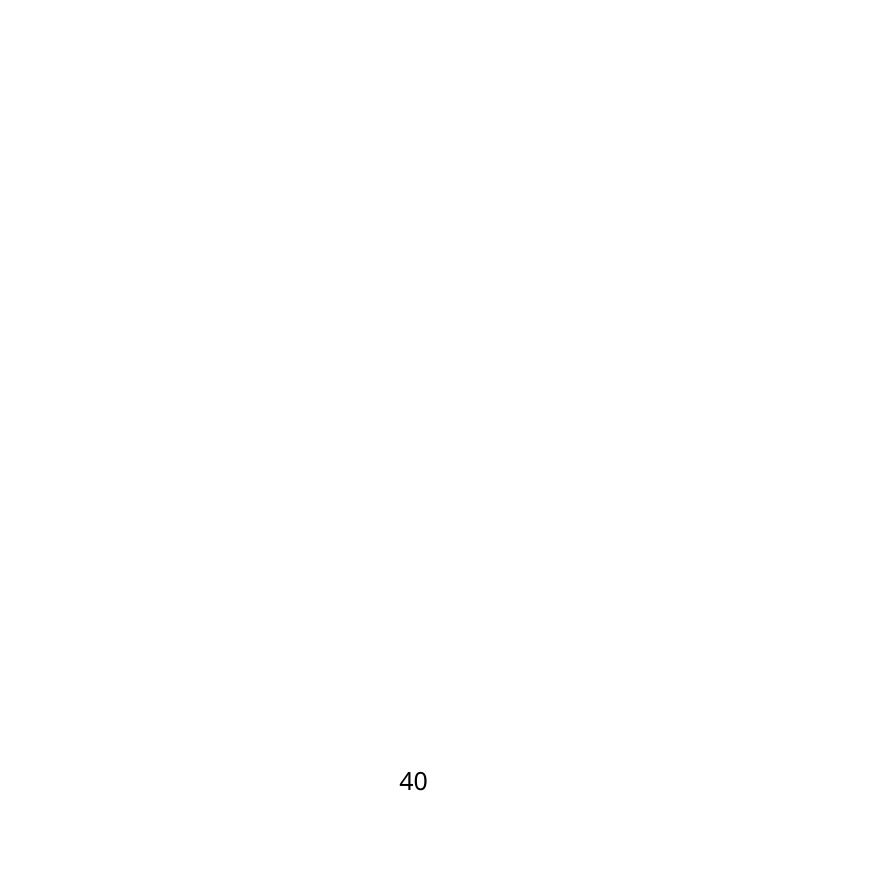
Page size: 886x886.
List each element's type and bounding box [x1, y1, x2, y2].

table_header [59, 89, 413, 117]
table_header [413, 89, 768, 117]
